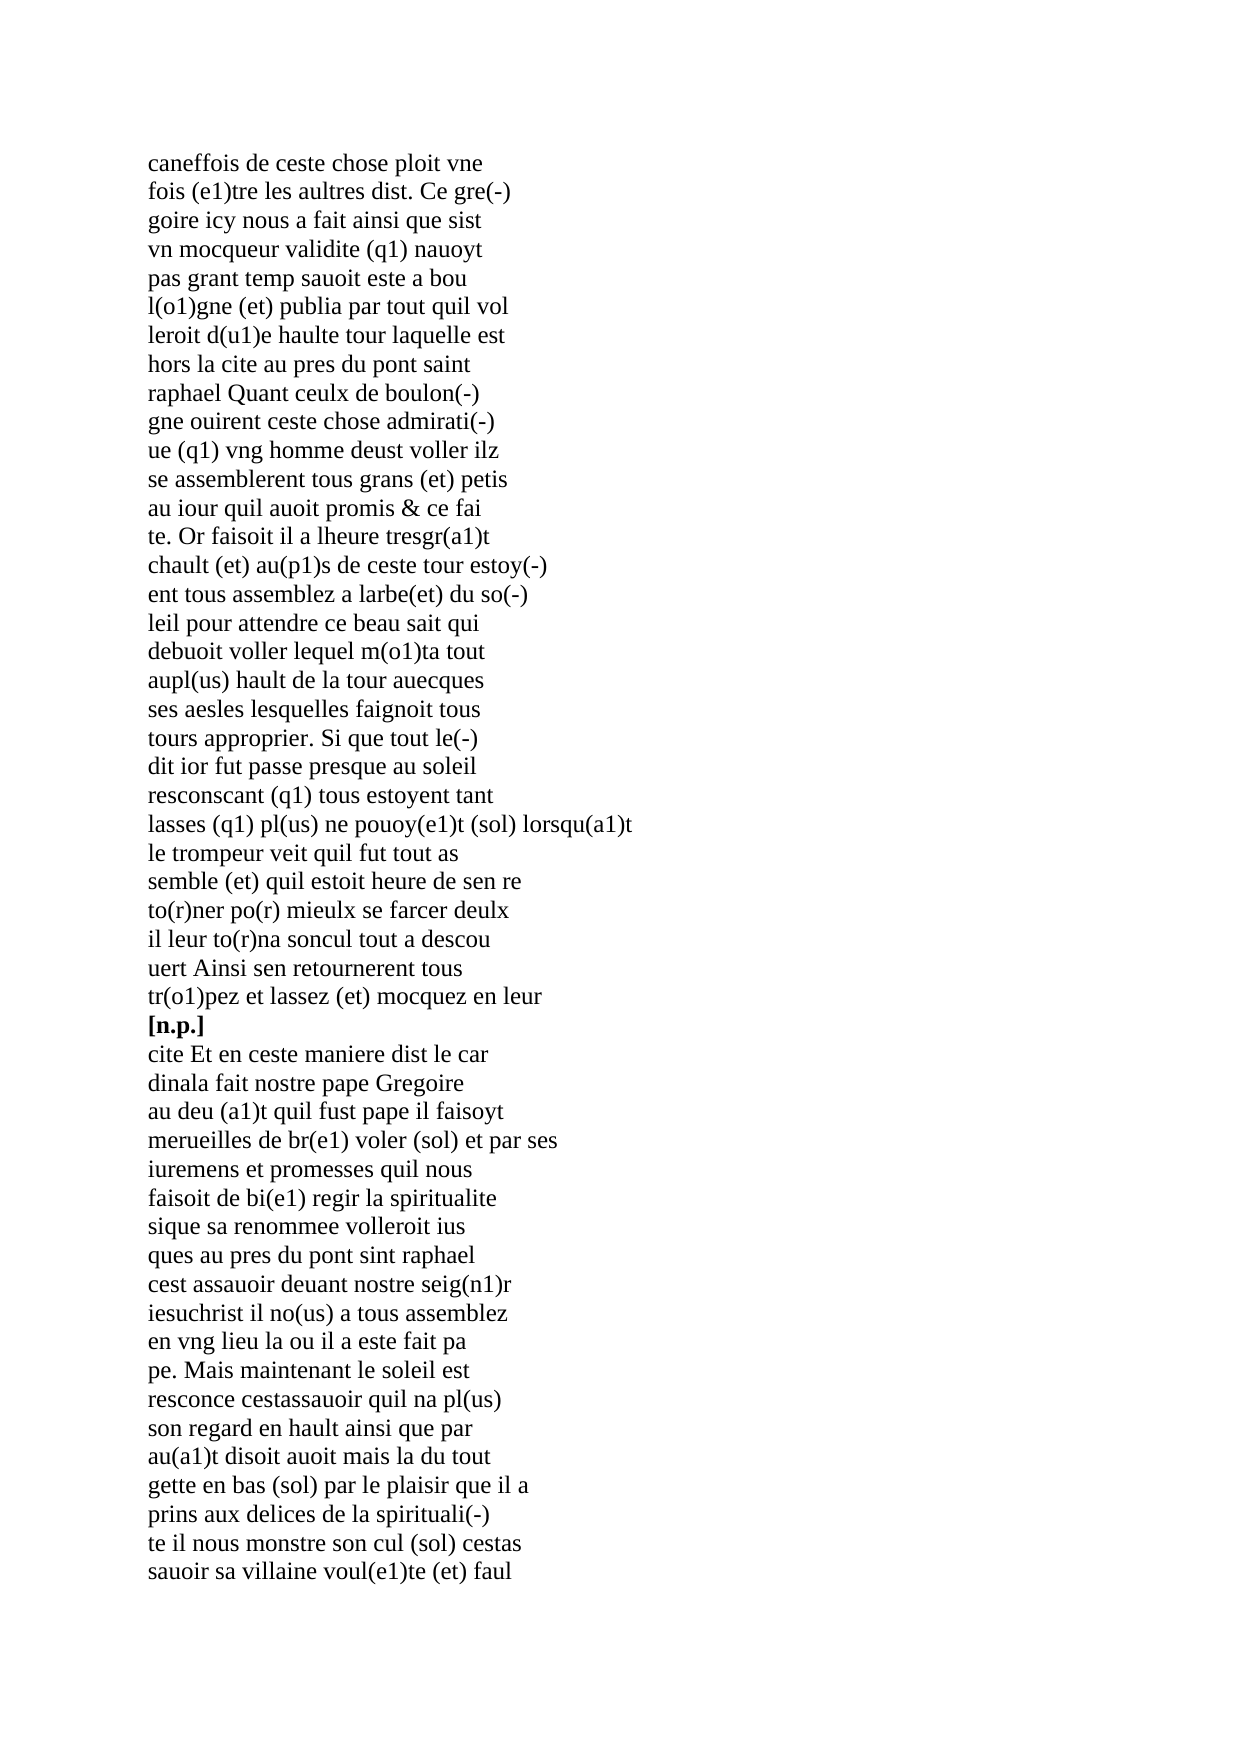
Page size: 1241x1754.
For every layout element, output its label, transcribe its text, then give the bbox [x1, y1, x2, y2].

text caneffois de ceste chose ploit vne fois (e1)tre les aultres dist. Ce gre(-) goire icy nous a fait ainsi que sist vn mocqueur validite (q1) nauoyt pas grant temp sauoit este a bou l(o1)gne (et) publia par tout quil vol leroit d(u1)e haulte tour laquelle est hors la cite au pres du pont saint raphael Quant ceulx de boulon(-) gne ouirent ceste chose admirati(-) ue (q1) vng homme deust voller ilz se assemblerent tous grans (et) petis au iour quil auoit promis & ce fai te. Or faisoit il a lheure tresgr(a1)t chault (et) au(p1)s de ceste tour estoy(-) ent tous assemblez a larbe(et) du so(-) leil pour attendre ce beau sait qui debuoit voller lequel m(o1)ta tout aupl(us) hault de la tour auecques ses aesles lesquelles faignoit tous tours approprier. Si que tout le(-) dit ior fut passe presque au soleil resconscant (q1) tous estoyent tant lasses (q1) pl(us) ne pouoy(e1)t (sol) lorsqu(a1)t le trompeur veit quil fut tout as semble (et) quil estoit heure de sen re to(r)ner po(r) mieulx se farcer deulx il leur to(r)na soncul tout a descou uert Ainsi sen retournerent tous tr(o1)pez et lassez (et) mocquez en leur [n.p.] cite Et en ceste maniere dist le car dinala fait nostre pape Gregoire au deu (a1)t quil fust pape il faisoyt merueilles de br(e1) voler (sol) et par ses iuremens et promesses quil nous faisoit de bi(e1) regir la spiritualite sique sa renommee volleroit ius ques au pres du pont sint raphael cest assauoir deuant nostre seig(n1)r iesuchrist il no(us) a tous assemblez en vng lieu la ou il a este fait pa pe. Mais maintenant le soleil est resconce cestassauoir quil na pl(us) son regard en hault ainsi que par au(a1)t disoit auoit mais la du tout gette en bas (sol) par le plaisir que il a prins aux delices de la spirituali(-) te il nous monstre son cul (sol) cestas sauoir sa villaine voul(e1)te (et) faul [148, 148, 1093, 1585]
